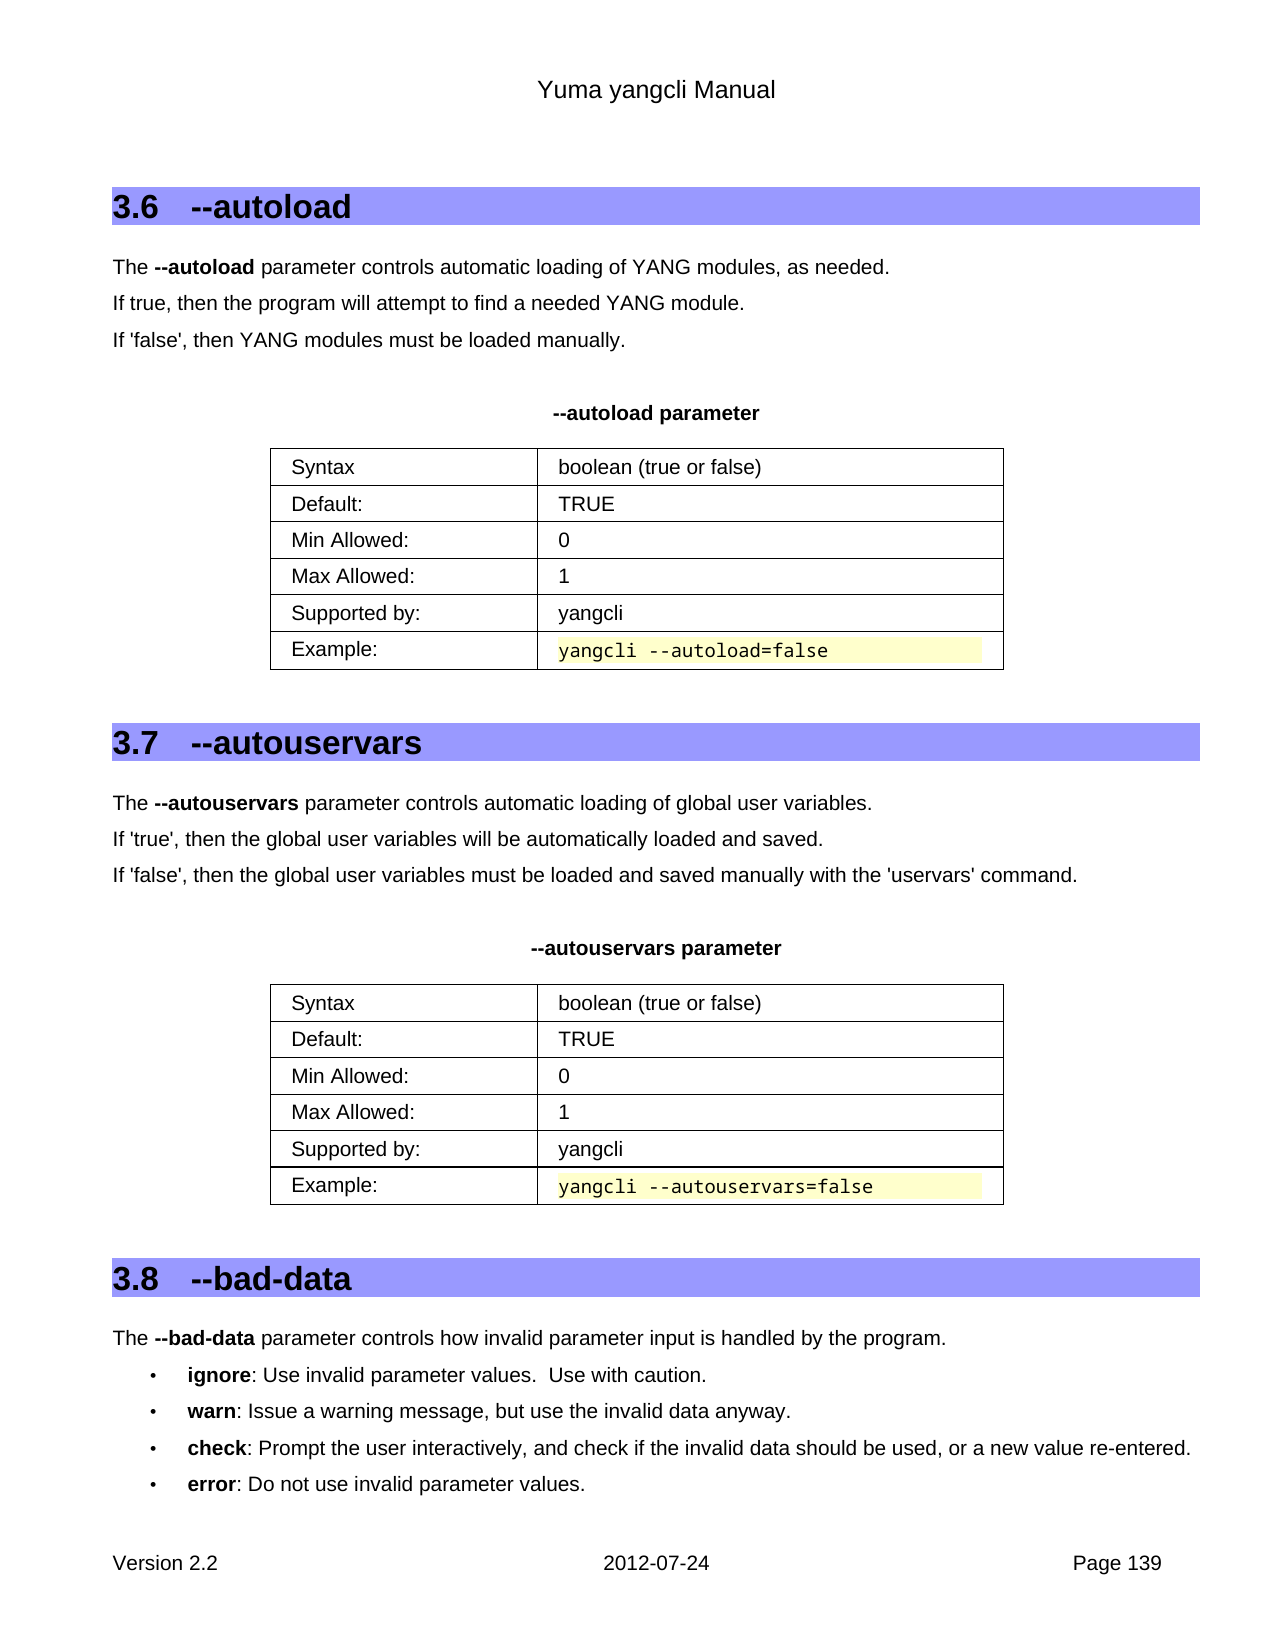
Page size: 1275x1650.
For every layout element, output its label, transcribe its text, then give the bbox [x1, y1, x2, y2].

table_cell 0 [538, 1058, 1003, 1093]
table_header boolean (true or false) [538, 985, 1003, 1021]
text The --bad-data parameter controls how invalid parameter input is handled by the program. [112, 1326, 1200, 1350]
table_cell Default: [271, 1022, 537, 1057]
table_header boolean (true or false) [538, 449, 1003, 485]
list check: Prompt the user interactively, and check if the invalid data should be used, or a new value re-entered. [150, 1436, 1200, 1459]
table_cell TRUE [538, 486, 1003, 521]
table_cell Min Allowed: [271, 1058, 537, 1093]
subtitle --bad-data [112, 1258, 1200, 1297]
table_cell yangcli [538, 1131, 1003, 1166]
text If 'false', then YANG modules must be loaded manually. [112, 327, 1200, 351]
table_cell Example: [271, 1168, 537, 1204]
subtitle --autoload [112, 187, 1200, 225]
table_cell 0 [538, 522, 1003, 558]
table_cell Min Allowed: [271, 522, 537, 558]
subtitle --autouservars [112, 723, 1200, 761]
table_cell yangcli --autouservars=false [538, 1168, 1003, 1204]
table_cell yangcli --autoload=false [538, 632, 1003, 668]
table_cell Supported by: [271, 1131, 537, 1166]
table_cell Example: [271, 632, 537, 668]
table_cell yangcli [538, 595, 1003, 631]
table_cell 1 [538, 1095, 1003, 1130]
text If 'true', then the global user variables will be automatically loaded and saved. [112, 827, 1200, 851]
subtitle --autouservars parameter [127, 936, 1185, 960]
table_header Syntax [271, 985, 537, 1021]
list ignore: Use invalid parameter values. Use with caution. [150, 1363, 1200, 1387]
table_cell Default: [271, 486, 537, 521]
list error: Do not use invalid parameter values. [150, 1472, 1200, 1496]
text The --autouservars parameter controls automatic loading of global user variables. [112, 790, 1200, 814]
table_cell Supported by: [271, 595, 537, 631]
table_header Syntax [271, 449, 537, 485]
text If 'false', then the global user variables must be loaded and saved manually with the 'uservars' command. [112, 863, 1200, 887]
table_cell Max Allowed: [271, 1095, 537, 1130]
list warn: Issue a warning message, but use the invalid data anyway. [150, 1399, 1200, 1423]
table_cell 1 [538, 559, 1003, 594]
table_cell TRUE [538, 1022, 1003, 1057]
table_cell Max Allowed: [271, 559, 537, 594]
text The --autoload parameter controls automatic loading of YANG modules, as needed. [112, 254, 1200, 278]
subtitle --autoload parameter [127, 400, 1185, 424]
text If true, then the program will attempt to find a needed YANG module. [112, 291, 1200, 315]
